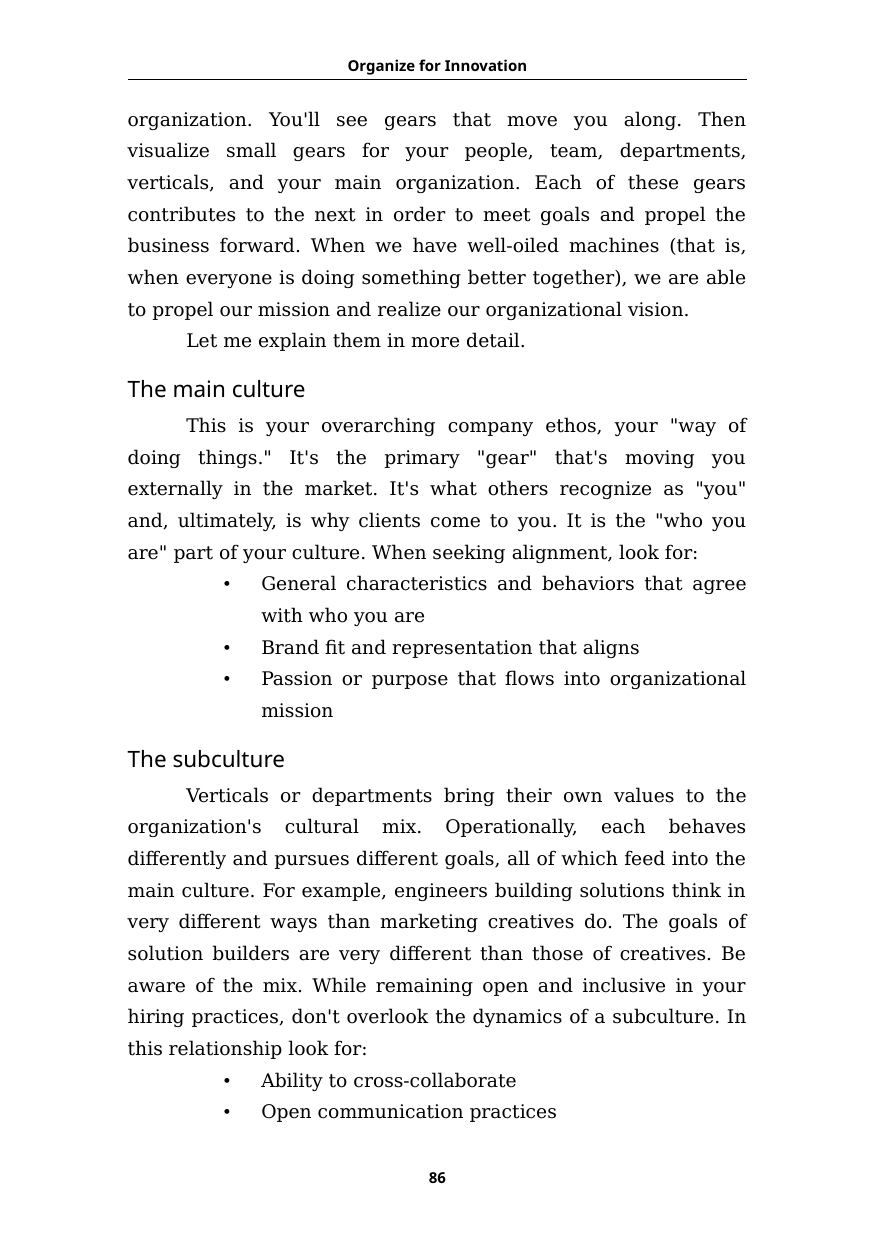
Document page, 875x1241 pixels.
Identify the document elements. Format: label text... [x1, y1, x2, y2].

list Open communication practices [223, 1101, 747, 1123]
text Verticals or departments bring their own values to the organization's cultural mix. Operationally, each behaves differently and pursues different goals, all of which feed into the main culture. For example, engineers building solutions think in very different ways than marketing creatives do. The goals of solution builders are very different than those of creatives. Be aware of the mix. While remaining open and inclusive in your hiring practices, don't overlook the dynamics of a subculture. In this relationship look for: [127, 784, 747, 1060]
text organization. You'll see gears that move you along. Then visualize small gears for your people, team, departments, verticals, and your main organization. Each of these gears contributes to the next in order to meet goals and propel the business forward. When we have well-oiled machines (that is, when everyone is doing something better together), we are able to propel our mission and realize our organizational vision. [127, 109, 747, 321]
subtitle The subculture [127, 747, 747, 773]
list Brand fit and representation that aligns [223, 637, 747, 658]
text This is your overarching company ethos, your "way of doing things." It's the primary "gear" that's moving you externally in the market. It's what others recognize as "you" and, ultimately, is why clients come to you. It is the "who you are" part of your culture. When seeking alignment, look for: [127, 415, 747, 563]
list General characteristics and behaviors that agree with who you are [223, 573, 747, 627]
subtitle The main culture [127, 377, 747, 403]
list Ability to cross-collaborate [223, 1069, 747, 1091]
list Passion or purpose that flows into organizational mission [223, 668, 747, 722]
text Let me explain them in more detail. [127, 330, 747, 352]
